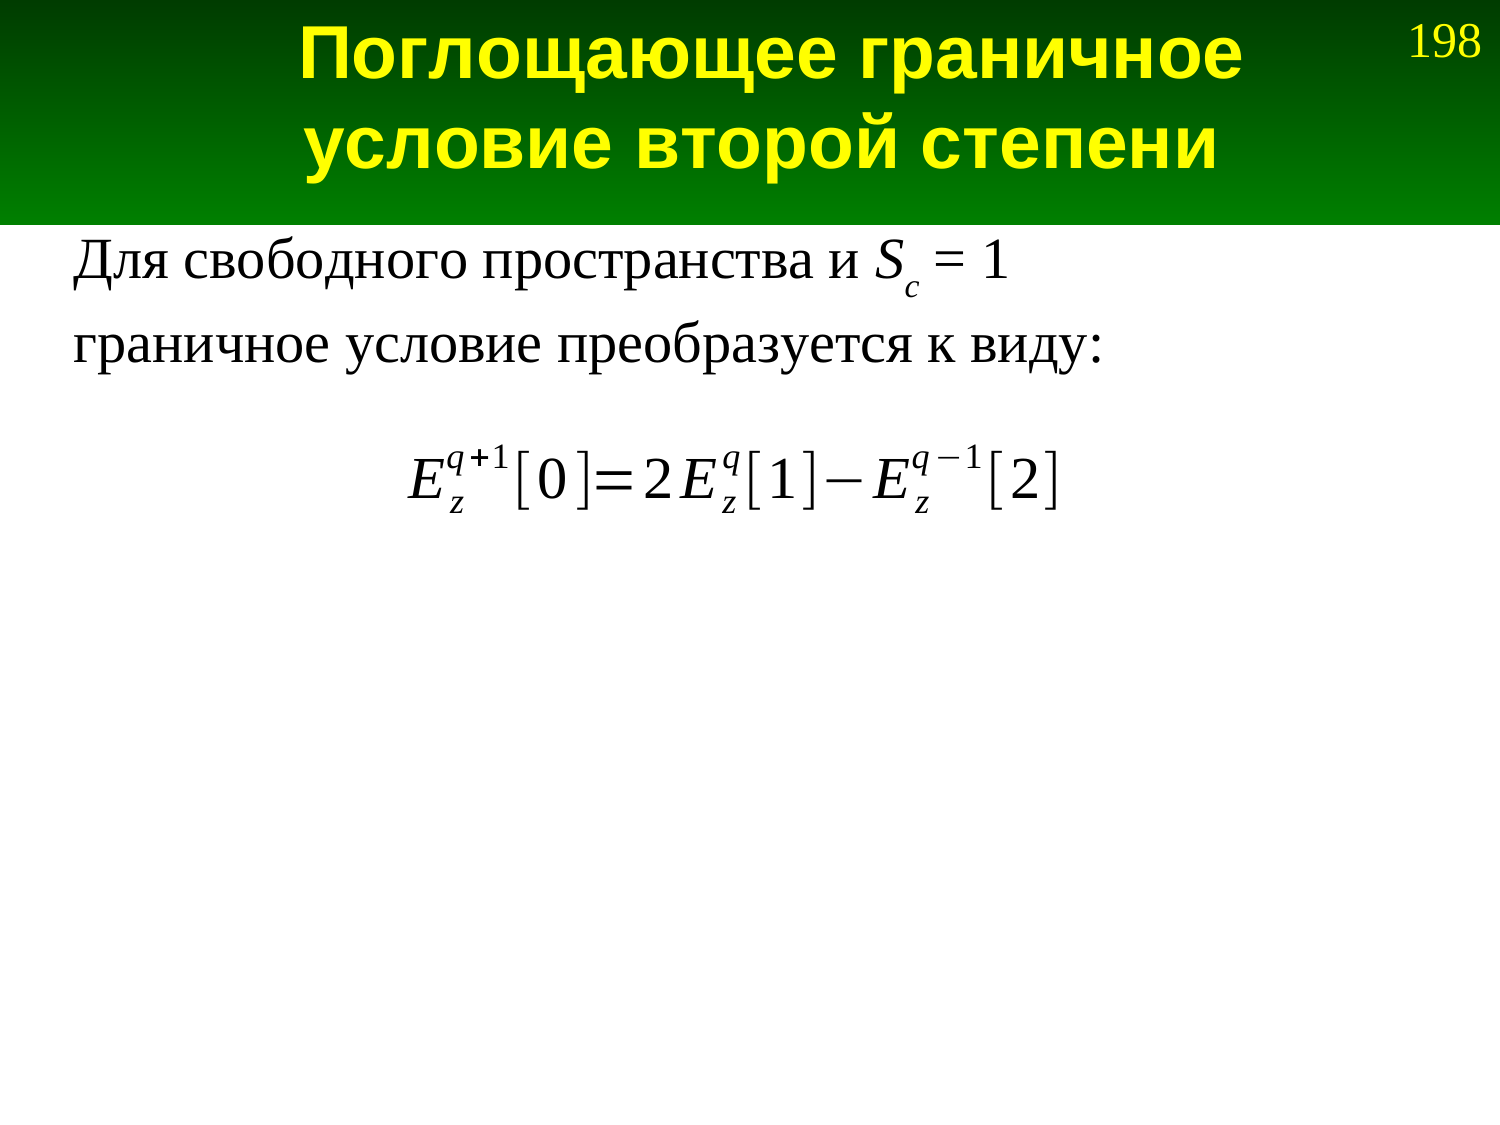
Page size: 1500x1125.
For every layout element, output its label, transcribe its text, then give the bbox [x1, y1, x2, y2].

text_box Для свободного пространства и Sc = 1 граничное условие преобразуется к виду: [59, 212, 1441, 384]
title Поглощающее граничное условие второй степени [123, 0, 1399, 192]
chart [389, 435, 1075, 520]
